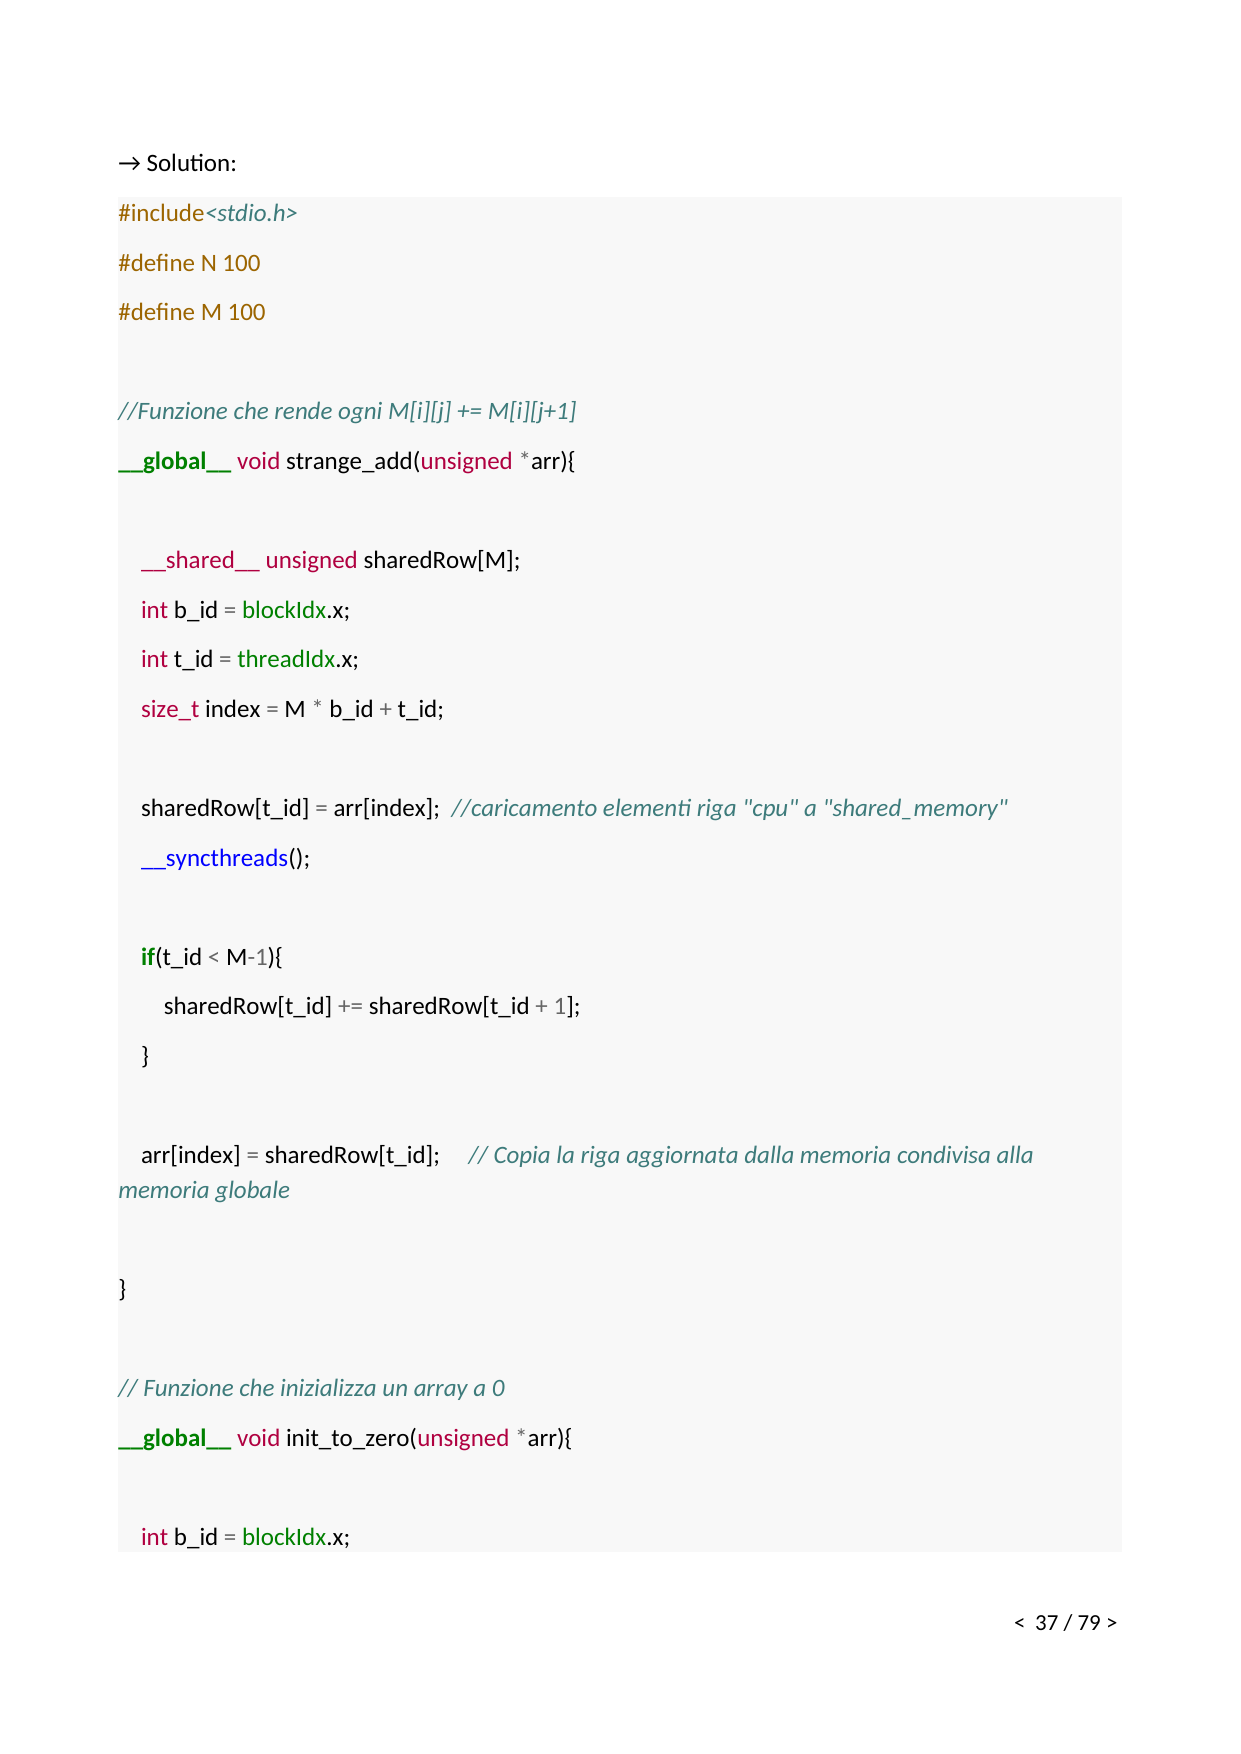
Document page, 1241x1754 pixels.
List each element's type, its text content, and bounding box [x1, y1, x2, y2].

text arr[index] = sharedRow[t_id]; // Copia la riga aggiornata dalla memoria condivisa alla memoria globale [118, 1139, 1122, 1205]
text __global__ void strange_add(unsigned *arr){ [118, 445, 1122, 476]
text int b_id = blockIdx.x; [118, 594, 1122, 624]
text __syncthreads(); [118, 842, 1122, 872]
text size_t index = M * b_id + t_id; [118, 693, 1122, 723]
text int t_id = threadIdx.x; [118, 643, 1122, 674]
text #define M 100 [118, 296, 1122, 327]
text #include<stdio.h> [118, 197, 1122, 228]
text // Funzione che inizializza un array a 0 [118, 1373, 1122, 1403]
text } [118, 1273, 1122, 1304]
text sharedRow[t_id] = arr[index]; //caricamento elementi riga "cpu" a "shared_memory" [118, 792, 1122, 823]
text if(t_id < M-1){ [118, 941, 1122, 971]
text #define N 100 [118, 247, 1122, 277]
text → Solution: [118, 148, 1122, 178]
text sharedRow[t_id] += sharedRow[t_id + 1]; [118, 991, 1122, 1021]
text __shared__ unsigned sharedRow[M]; [118, 544, 1122, 575]
text //Funzione che rende ogni M[i][j] += M[i][j+1] [118, 396, 1122, 426]
text } [118, 1040, 1122, 1071]
text int b_id = blockIdx.x; [118, 1521, 1122, 1552]
text __global__ void init_to_zero(unsigned *arr){ [118, 1422, 1122, 1453]
